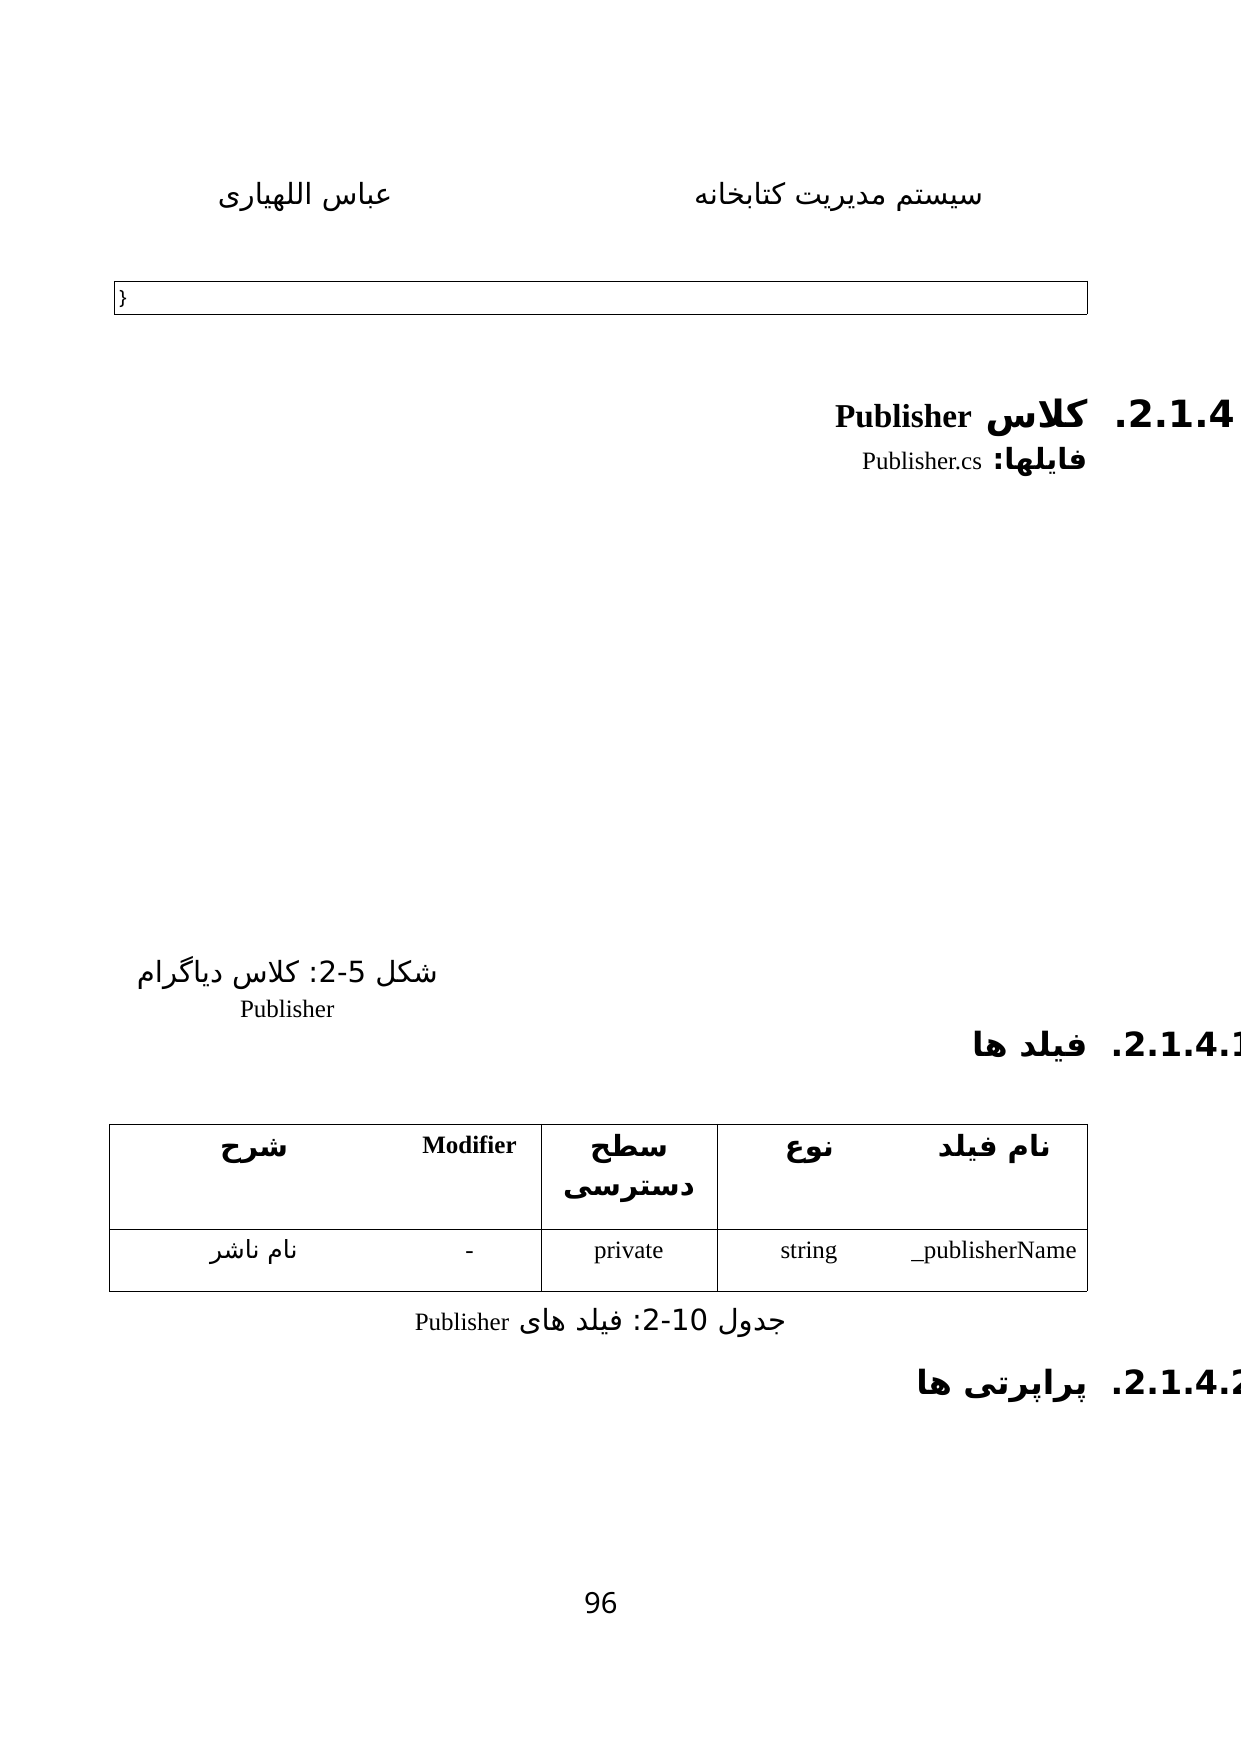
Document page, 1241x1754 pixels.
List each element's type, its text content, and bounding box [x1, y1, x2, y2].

table_header نام فیلد [901, 1125, 1087, 1229]
subtitle فیلد ها [114, 1026, 1087, 1064]
table_cell string [718, 1230, 901, 1291]
table_cell _publisherName [901, 1230, 1087, 1291]
text فایلها: Publisher.cs [114, 442, 1087, 476]
table_header نوع [718, 1125, 901, 1229]
table_header شرح [110, 1125, 398, 1229]
table_cell - [398, 1230, 541, 1291]
table_cell private [542, 1230, 717, 1291]
list شکل 2-5: کلاس دیاگرام Publisher [110, 518, 464, 1023]
table_cell نام ناشر [110, 1230, 398, 1291]
subtitle پراپرتی ها [114, 1363, 1087, 1402]
table_header Modifier [398, 1125, 541, 1229]
text } [115, 282, 1087, 314]
text جدول 2-10: فیلد های Publisher [114, 1303, 1087, 1337]
table_header سطح دسترسی [542, 1125, 717, 1229]
subtitle کلاس Publisher [114, 392, 1087, 436]
